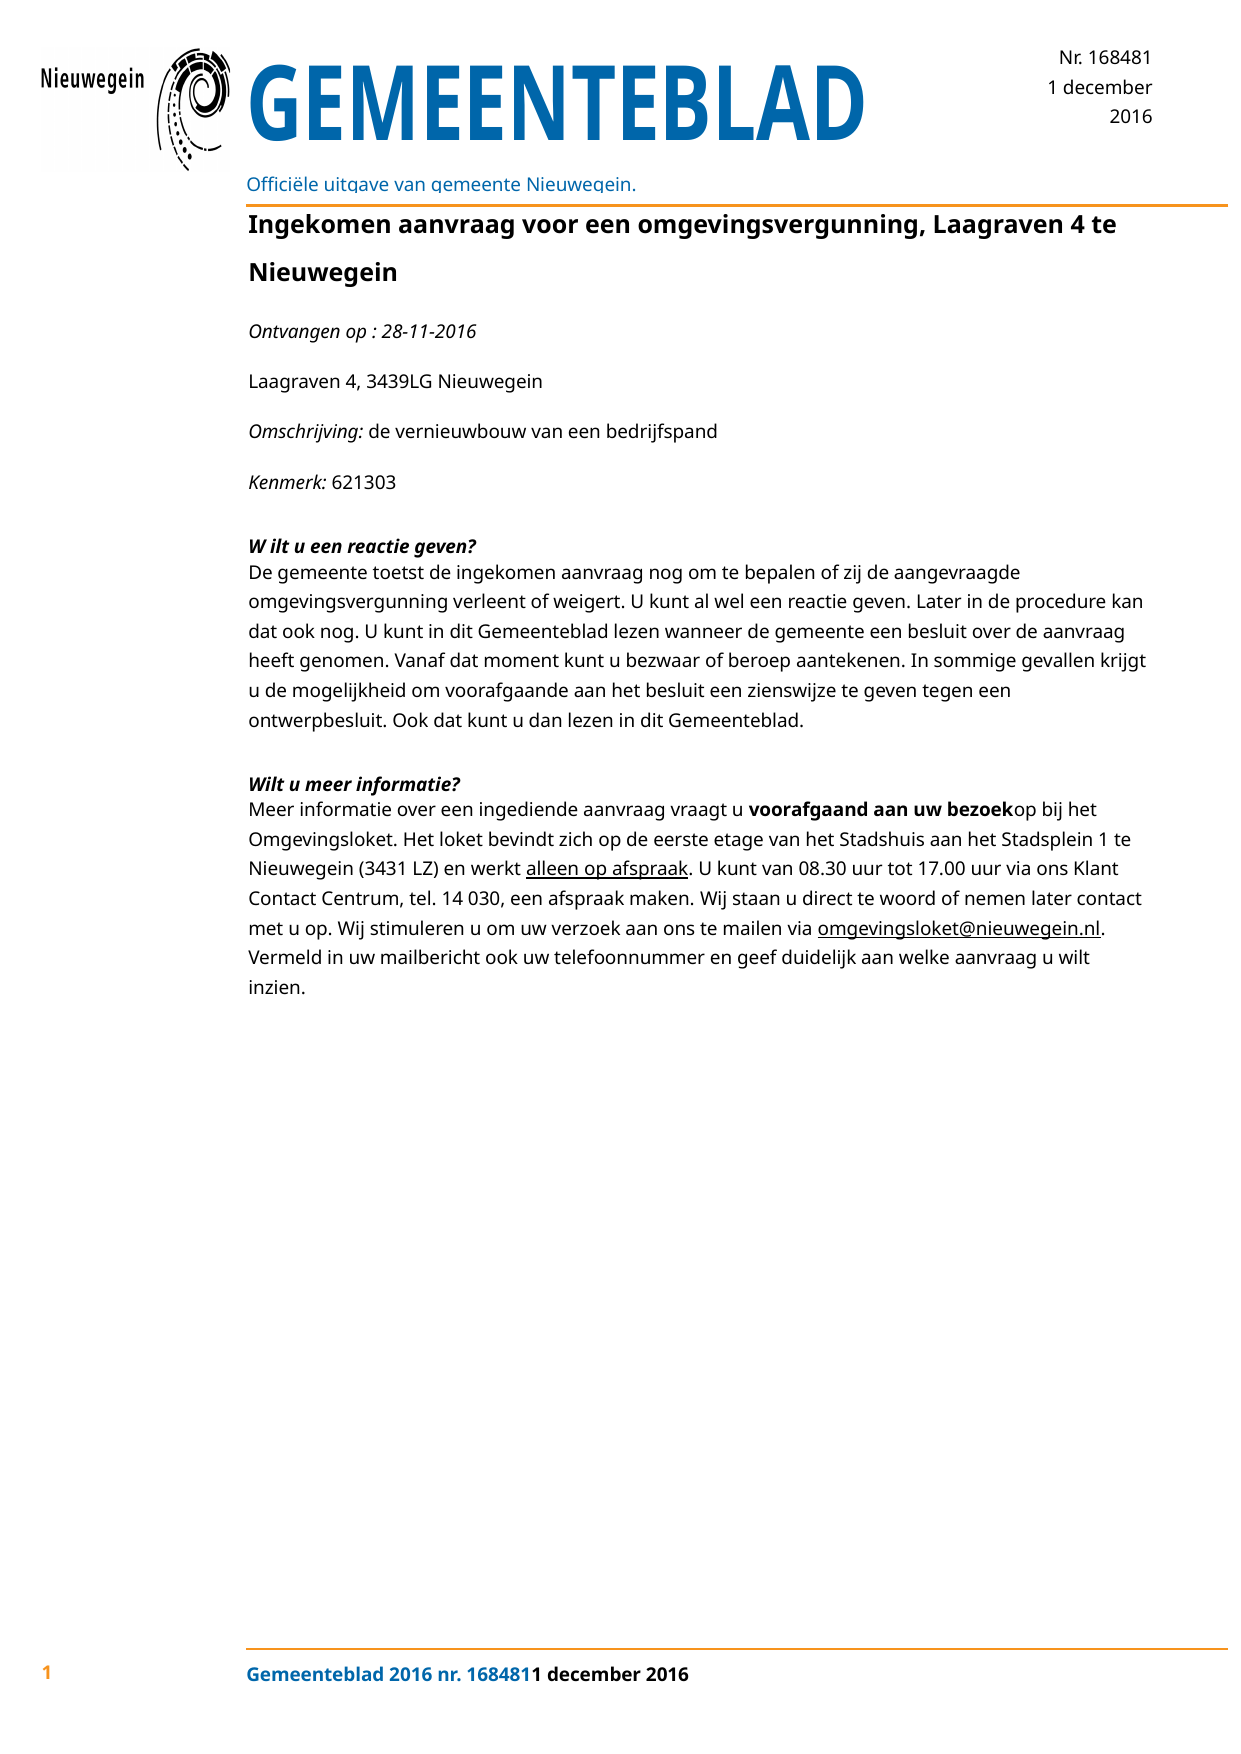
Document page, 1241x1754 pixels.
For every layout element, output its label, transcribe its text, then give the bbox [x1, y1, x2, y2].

text Ingekomen aanvraag voor een omgevingsvergunning, Laagraven 4 te Nieuwegein [248, 207, 1152, 288]
text Ontvangen op : 28-11-2016 [248, 318, 1152, 344]
text De gemeente toetst de ingekomen aanvraag nog om te bepalen of zij de aangevraagde omgevingsvergunning verleent of weigert. U kunt al wel een reactie geven. Later in de procedure kan dat ook nog. U kunt in dit Gemeenteblad lezen wanneer de gemeente een besluit over de aanvraag heeft genomen. Vanaf dat moment kunt u bezwaar of beroep aantekenen. In sommige gevallen krijgt u de mogelijkheid om voorafgaande aan het besluit een zienswijze te geven tegen een ontwerpbesluit. Ook dat kunt u dan lezen in dit Gemeenteblad. [248, 559, 1152, 732]
text Omschrijving: de vernieuwbouw van een bedrijfspand [248, 419, 1152, 444]
text W ilt u een reactie geven? [248, 533, 1152, 559]
text Meer informatie over een ingediende aanvraag vraagt u voorafgaand aan uw bezoekop bij het Omgevingsloket. Het loket bevindt zich op de eerste etage van het Stadshuis aan het Stadsplein 1 te Nieuwegein (3431 LZ) en werkt alleen op afspraak. U kunt van 08.30 uur tot 17.00 uur via ons Klant Contact Centrum, tel. 14 030, een afspraak maken. Wij staan u direct te woord of nemen later contact met u op. Wij stimuleren u om uw verzoek aan ons te mailen via omgevingsloket@nieuwegein.nl. Vermeld in uw mailbericht ook uw telefoonnummer en geef duidelijk aan welke aanvraag u wilt inzien. [248, 796, 1152, 1000]
text Kenmerk: 621303 [248, 469, 1152, 495]
text Laagraven 4, 3439LG Nieuwegein [248, 368, 1152, 394]
text Wilt u meer informatie? [248, 771, 1152, 796]
picture [41, 47, 231, 172]
